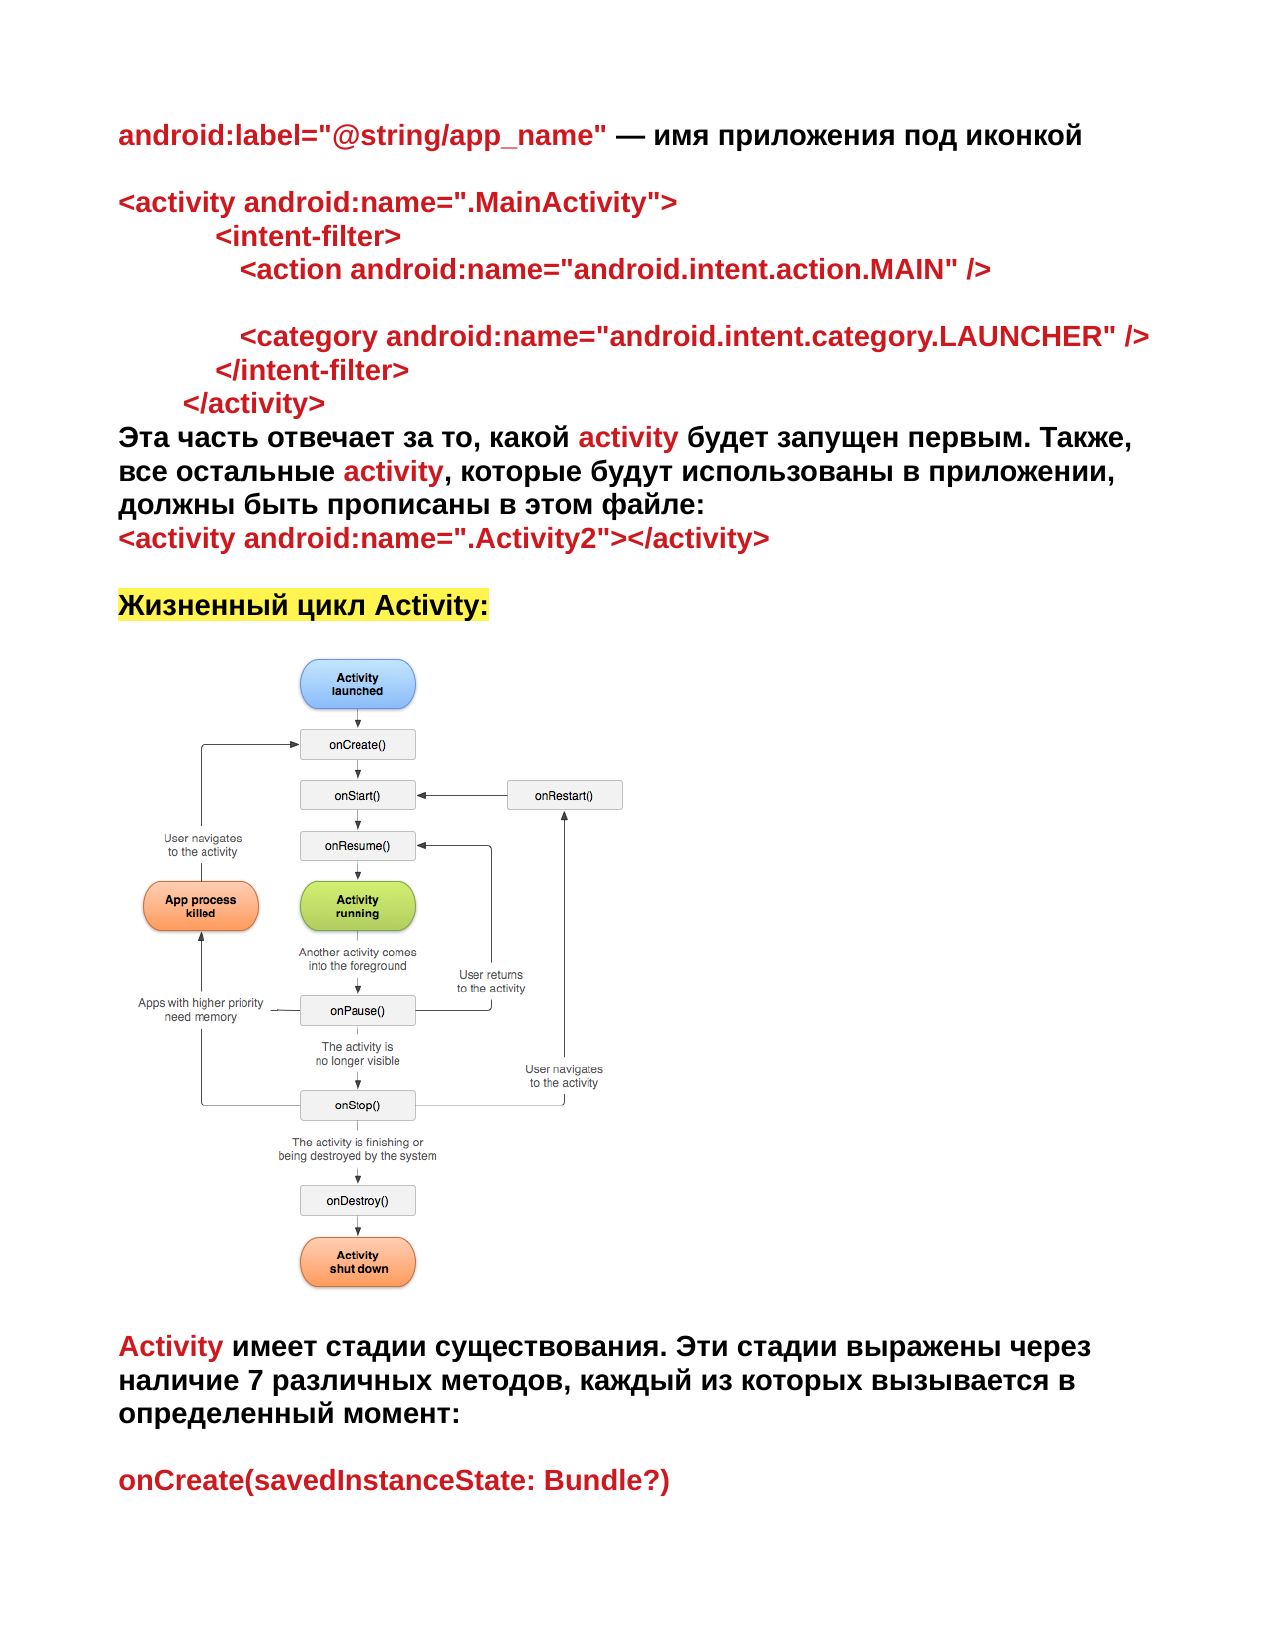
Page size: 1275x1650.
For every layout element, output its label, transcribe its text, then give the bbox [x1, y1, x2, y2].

text onCreate(savedInstanceState: Bundle?) [118, 1463, 1157, 1497]
text Жизненный цикл Activity: [118, 588, 1157, 621]
text <category android:name="android.intent.category.LAUNCHER" /> [118, 319, 1157, 353]
text <intent-filter> [118, 219, 1157, 252]
text Activity имеет стадии существования. Эти стадии выражены через наличие 7 различных методов, каждый из которых вызывается в определенный момент: [118, 1329, 1157, 1429]
text <action android:name="android.intent.action.MAIN" /> [118, 252, 1157, 286]
text </activity> [118, 386, 1157, 420]
text Эта часть отвечает за то, какой activity будет запущен первым. Также, все остальные activity, которые будут использованы в приложении, должны быть прописаны в этом файле: [118, 420, 1157, 521]
text <activity android:name=".MainActivity"> [118, 185, 1157, 219]
text <activity android:name=".Activity2"></activity> [118, 521, 1157, 554]
text </intent-filter> [118, 353, 1157, 386]
text android:label="@string/app_name" — имя приложения под иконкой [118, 118, 1157, 152]
picture [127, 650, 627, 1296]
